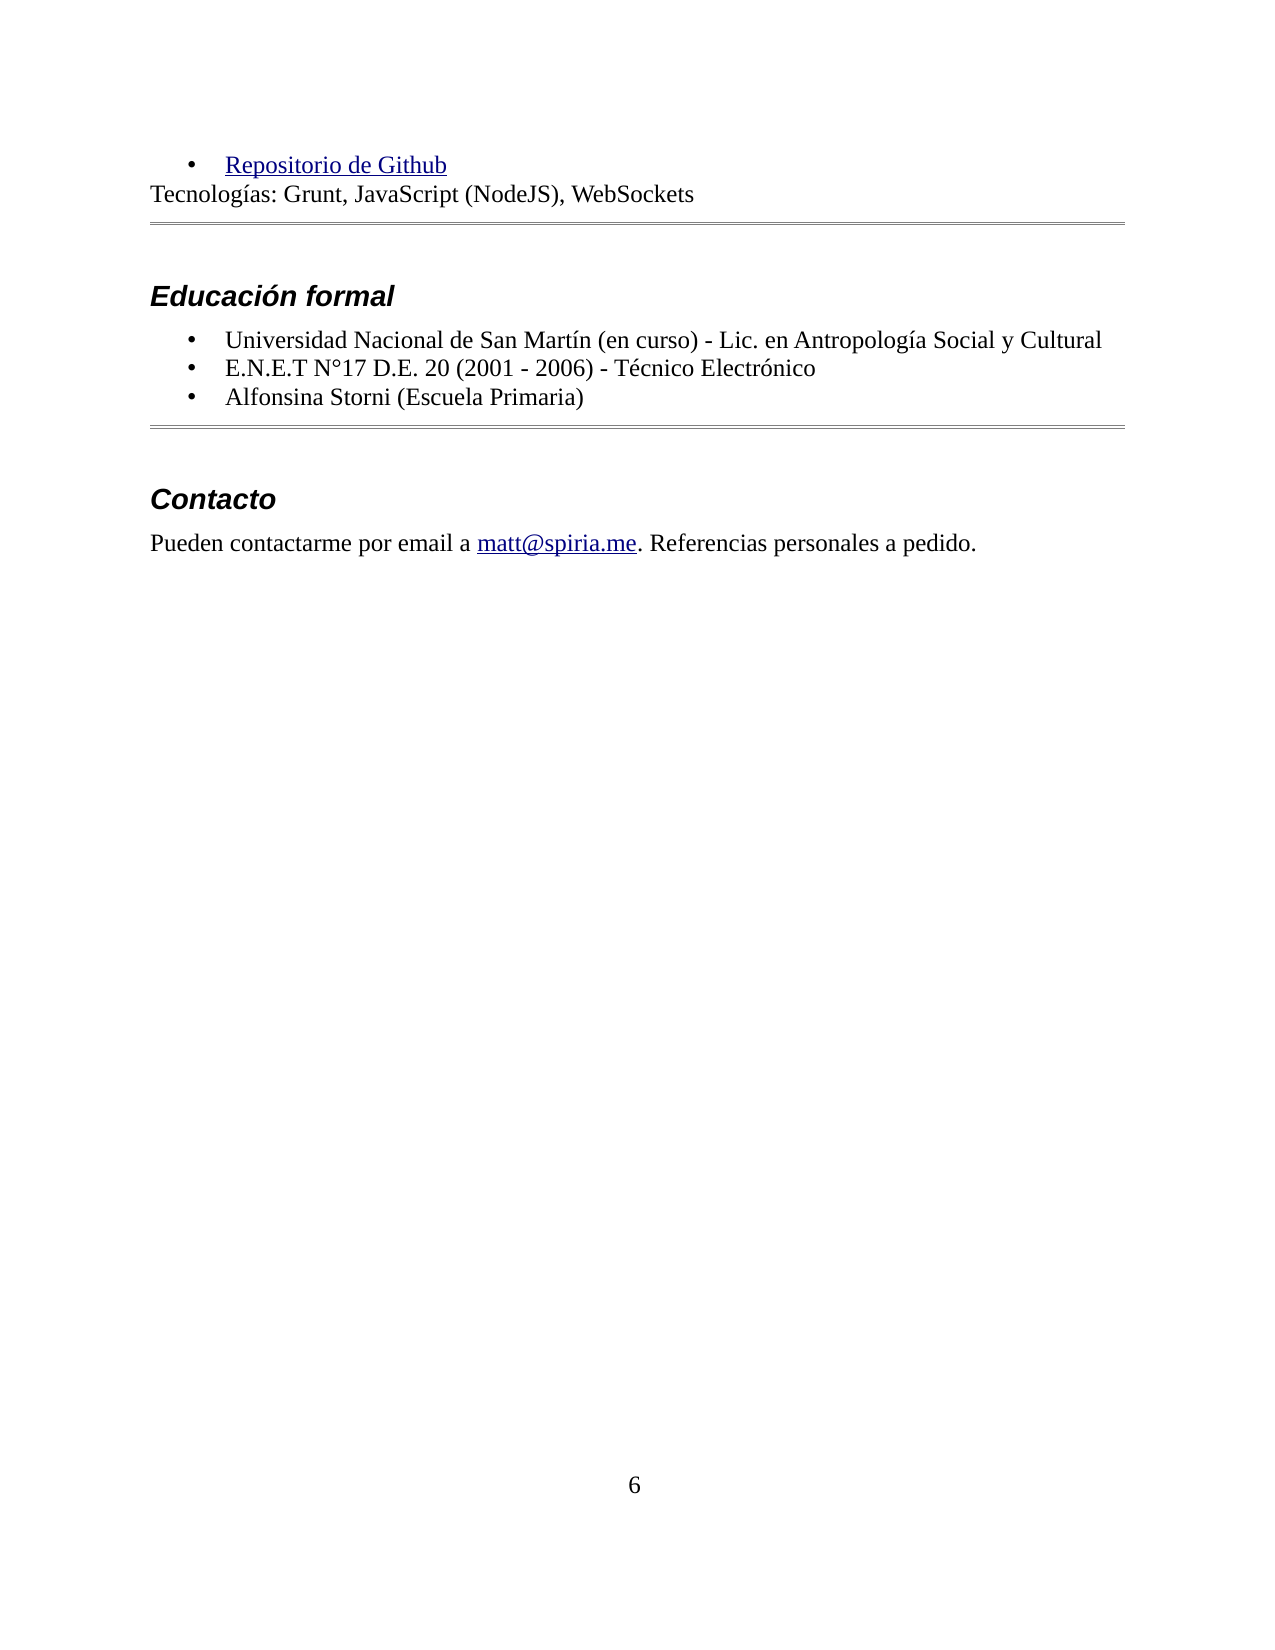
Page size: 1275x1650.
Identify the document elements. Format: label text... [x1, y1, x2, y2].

list Universidad Nacional de San Martín (en curso) - Lic. en Antropología Social y Cultural [187, 325, 1125, 353]
text Tecnologías: Grunt, JavaScript (NodeJS), WebSockets [150, 179, 1125, 207]
list E.N.E.T N°17 D.E. 20 (2001 - 2006) - Técnico Electrónico [187, 353, 1125, 382]
list Repositorio de Github [187, 150, 1125, 179]
text Pueden contactarme por email a matt@spiria.me. Referencias personales a pedido. [150, 528, 1125, 557]
subtitle Contacto [150, 482, 1125, 516]
list Alfonsina Storni (Escuela Primaria) [187, 382, 1125, 411]
subtitle Educación formal [150, 279, 1125, 312]
